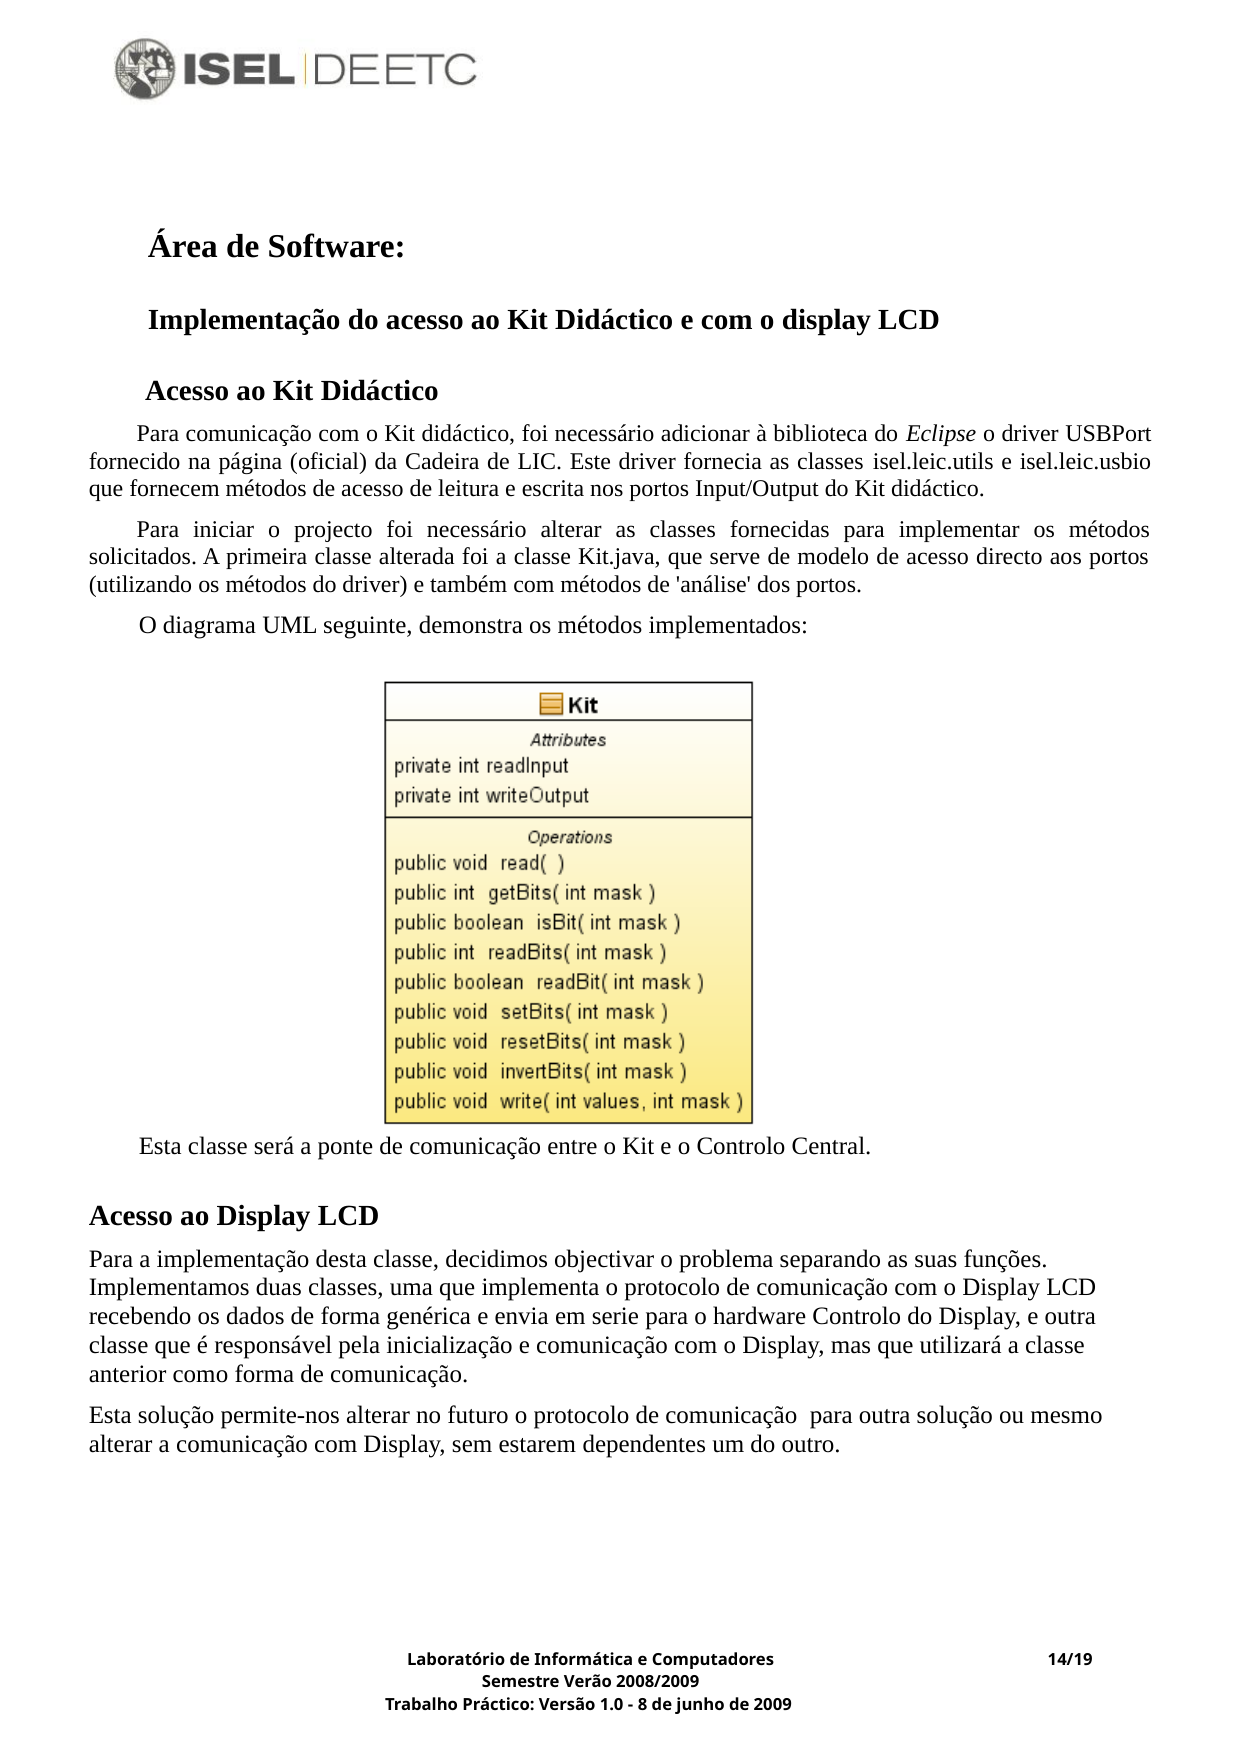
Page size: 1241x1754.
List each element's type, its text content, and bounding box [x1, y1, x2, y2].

subtitle Acesso ao Kit Didáctico [88, 373, 1152, 407]
text Esta solução permite-nos alterar no futuro o protocolo de comunicação para outra solução ou mesmo alterar a comunicação com Display, sem estarem dependentes um do outro. [88, 1400, 1152, 1457]
text Para comunicação com o Kit didáctico, foi necessário adicionar à biblioteca do Eclipse o driver USBPort fornecido na página (oficial) da Cadeira de LIC. Este driver fornecia as classes isel.leic.utils e isel.leic.usbio que fornecem métodos de acesso de leitura e escrita nos portos Input/Output do Kit didáctico. [88, 419, 1152, 502]
subtitle Acesso ao Display LCD [88, 1198, 1152, 1231]
subtitle Área de Software: [88, 226, 1152, 265]
text O diagrama UML seguinte, demonstra os métodos implementados: [88, 610, 1152, 639]
subtitle Implementação do acesso ao Kit Didáctico e com o display LCD [88, 302, 1152, 336]
text Esta classe será a ponte de comunicação entre o Kit e o Controlo Central. [88, 651, 1152, 1160]
text Para iniciar o projecto foi necessário alterar as classes fornecidas para implementar os métodos solicitados. A primeira classe alterada foi a classe Kit.java, que serve de modelo de acesso directo aos portos (utilizando os métodos do driver) e também com métodos de 'análise' dos portos. [88, 514, 1152, 597]
picture [105, 24, 507, 125]
picture [380, 672, 761, 1132]
text Para a implementação desta classe, decidimos objectivar o problema separando as suas funções. Implementamos duas classes, uma que implementa o protocolo de comunicação com o Display LCD recebendo os dados de forma genérica e envia em serie para o hardware Controlo do Display, e outra classe que é responsável pela inicialização e comunicação com o Display, mas que utilizará a classe anterior como forma de comunicação. [88, 1244, 1152, 1387]
